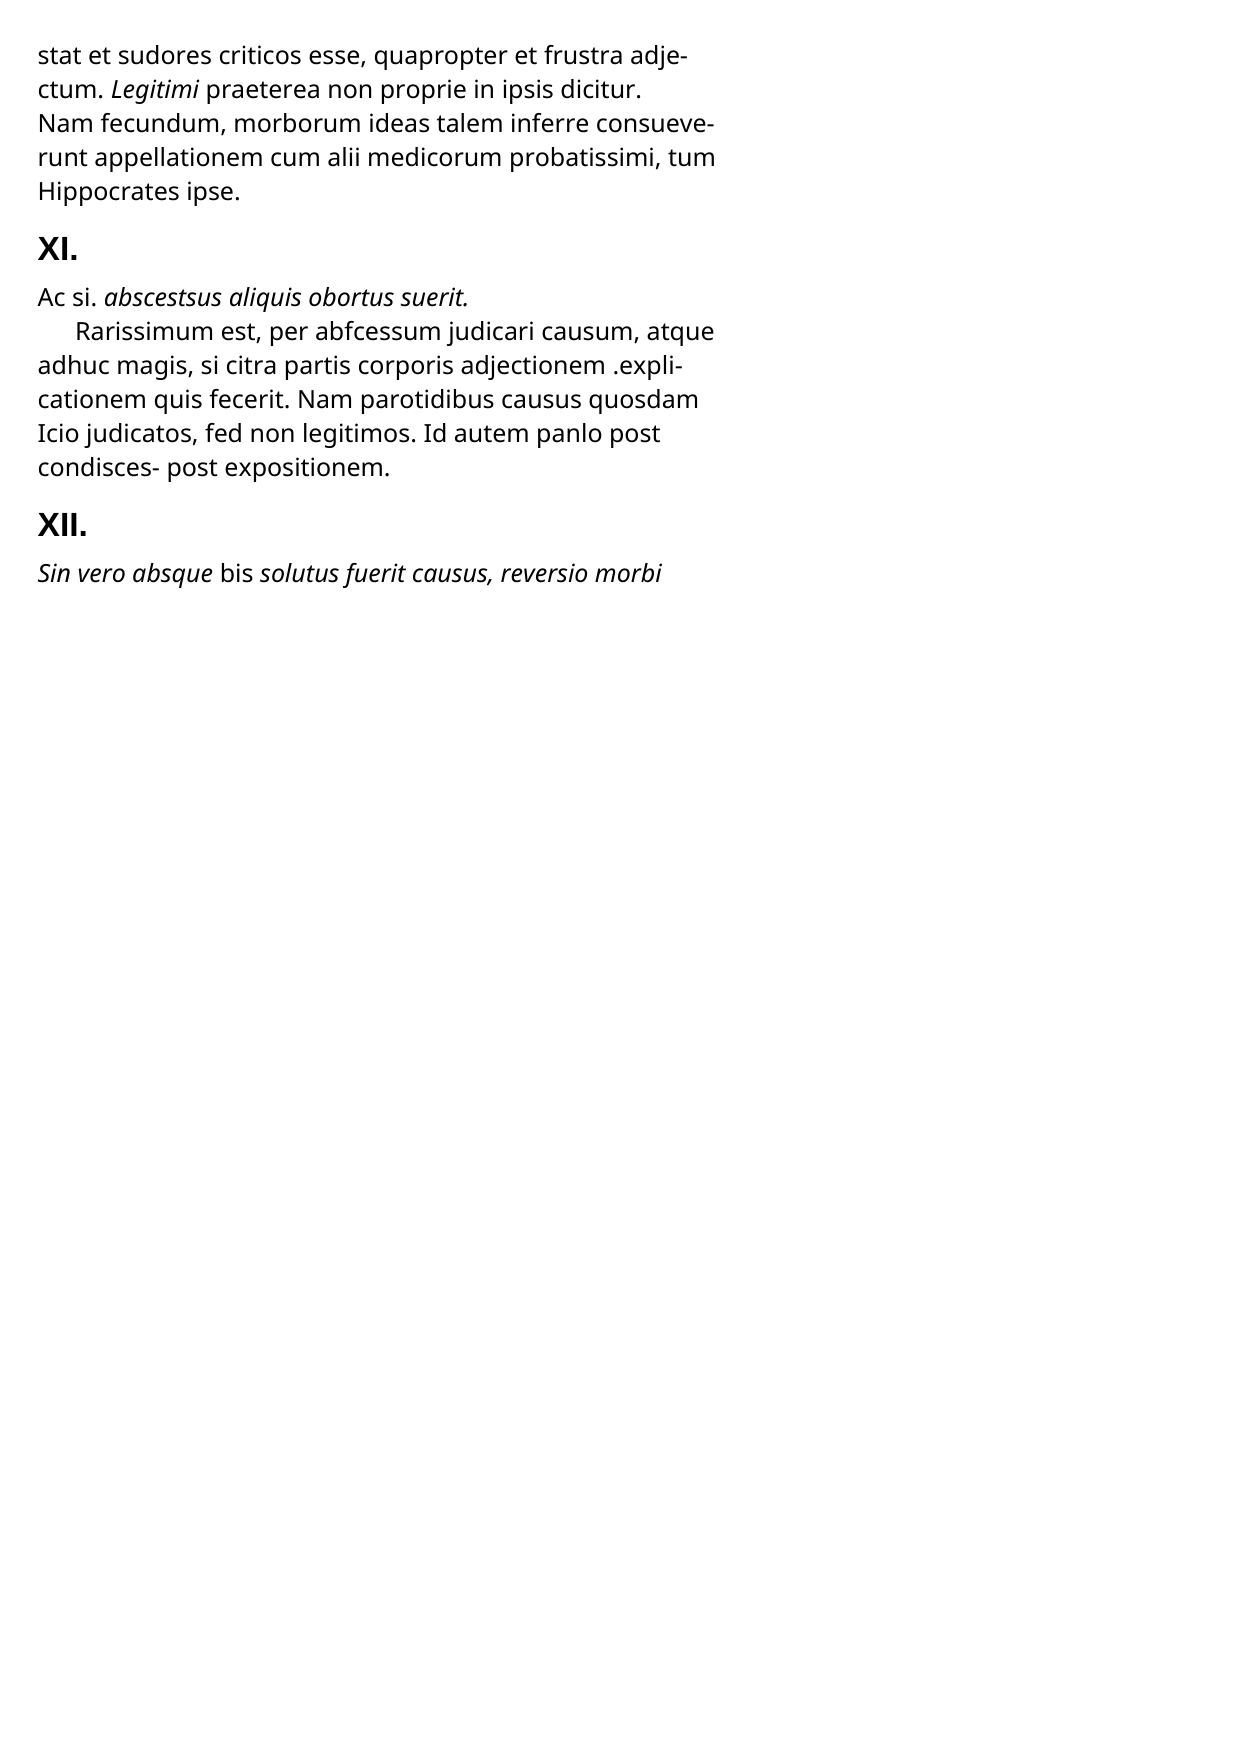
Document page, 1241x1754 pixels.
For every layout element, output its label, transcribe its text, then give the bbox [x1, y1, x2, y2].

text Rarissimum est, per abfcessum judicari causum, atque adhuc magis, si citra partis corporis adjectionem .expli- cationem quis fecerit. Nam parotidibus causus quosdam Icio judicatos, fed non legitimos. Id autem panlo post condisces- post expositionem. [37, 314, 1203, 484]
text stat et sudores criticos esse, quapropter et frustra adje- ctum. Legitimi praeterea non proprie in ipsis dicitur. Nam fecundum, morborum ideas talem inferre consueve- runt appellationem cum alii medicorum probatissimi, tum Hippocrates ipse. [37, 37, 1203, 208]
text Ac si. abscestsus aliquis obortus suerit. [37, 280, 1203, 314]
subtitle XII. [37, 505, 1203, 544]
subtitle XI. [37, 229, 1203, 267]
text Sin vero absque bis solutus fuerit causus, reversio morbi [37, 556, 1203, 590]
